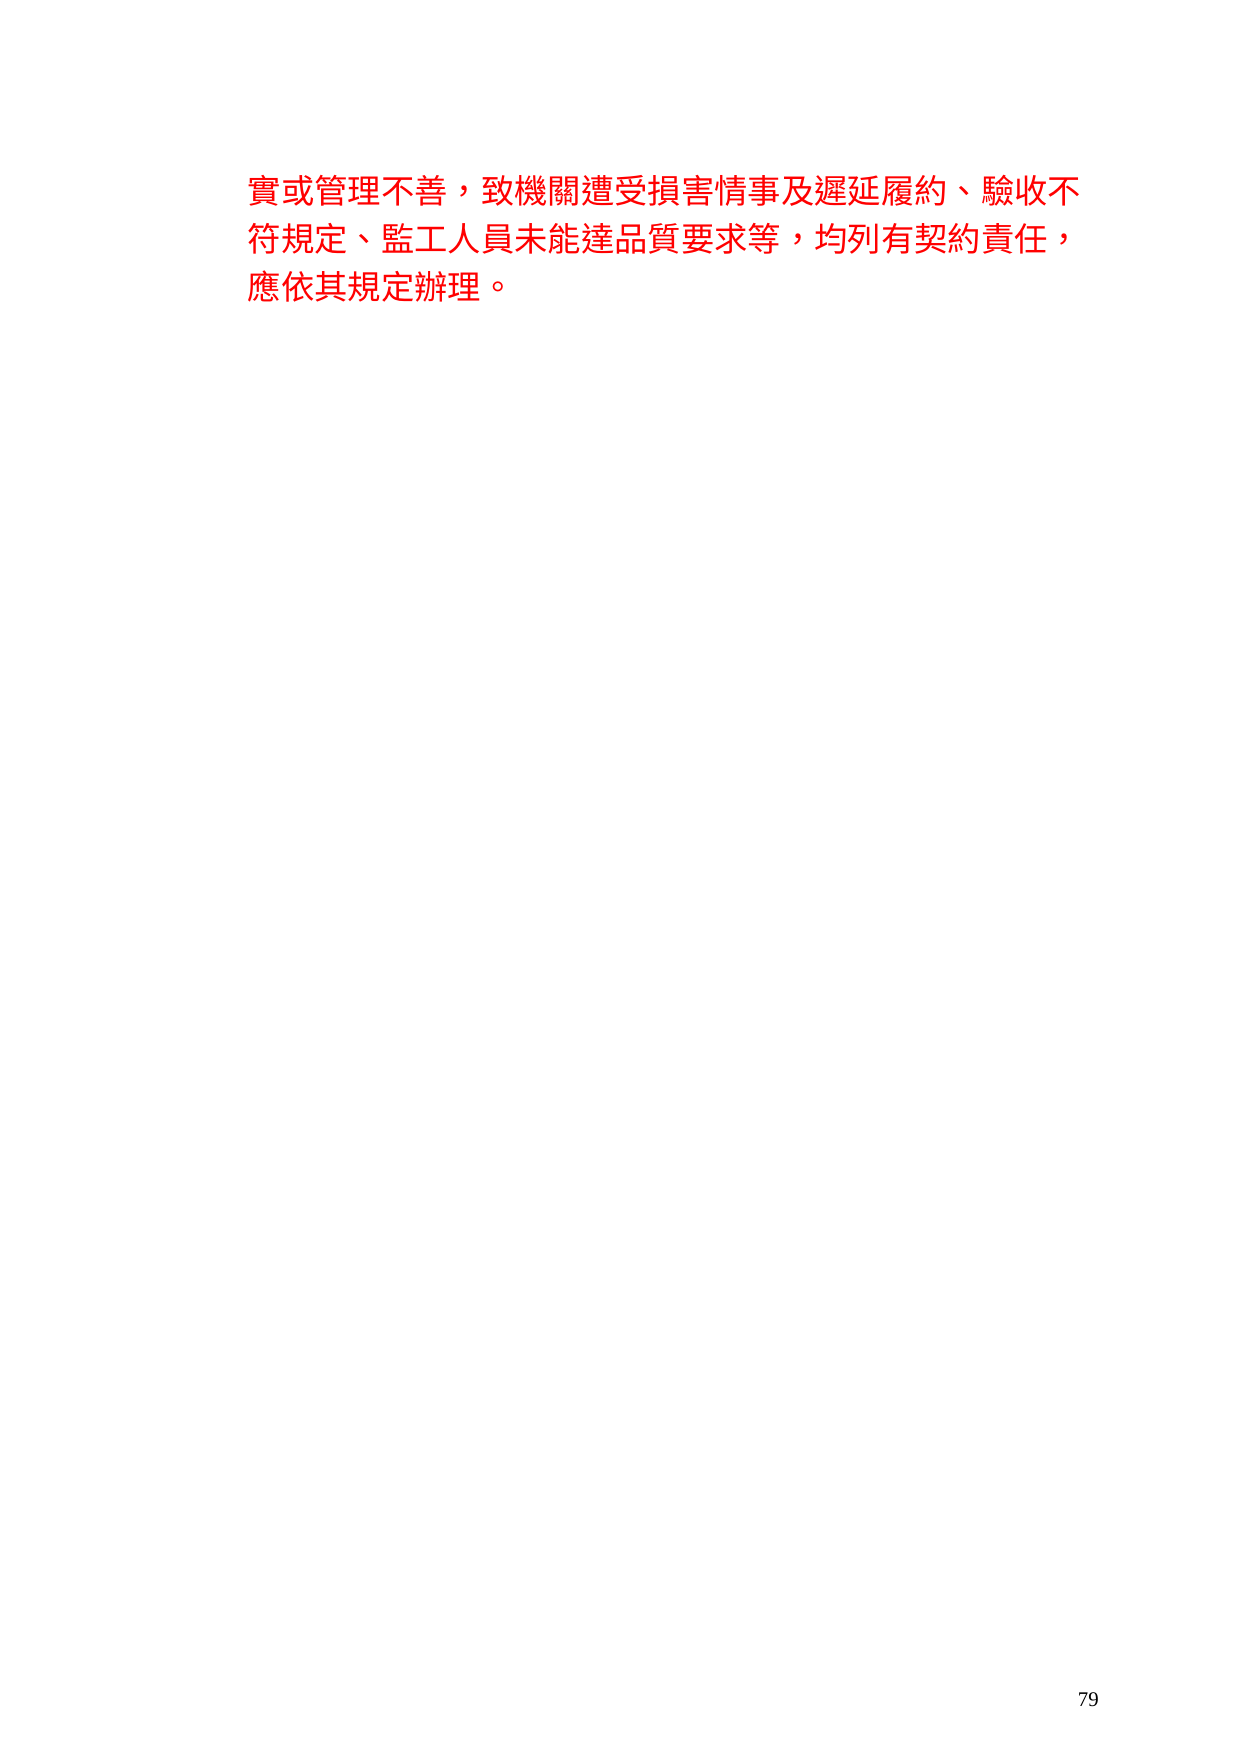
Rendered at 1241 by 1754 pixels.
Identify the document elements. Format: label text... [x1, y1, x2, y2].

text 實或管理不善，致機關遭受損害情事及遲延履約、驗收不符規定、監工人員未能達品質要求等，均列有契約責任，應依其規定辦理。 [148, 164, 1092, 309]
